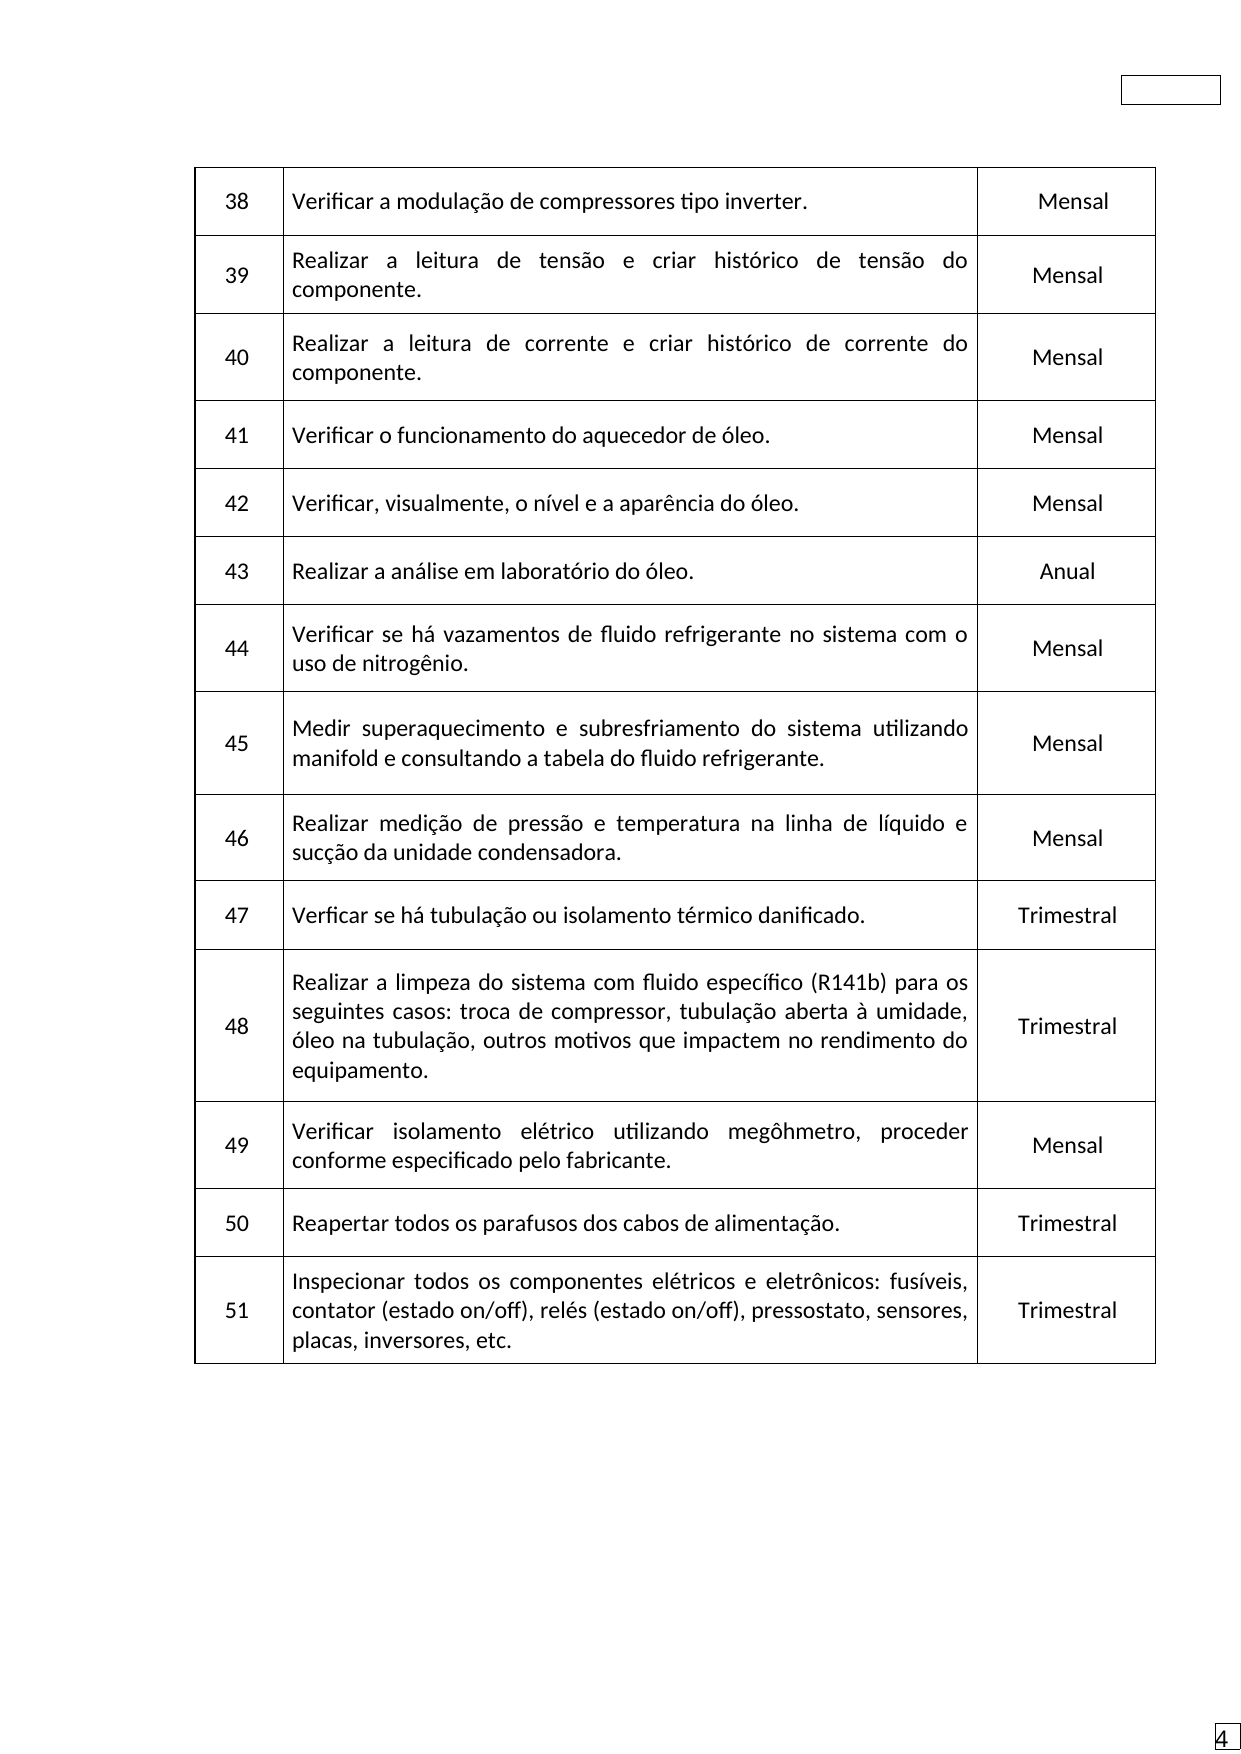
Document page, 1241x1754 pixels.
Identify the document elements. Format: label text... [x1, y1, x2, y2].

table_cell Mensal [978, 168, 1155, 234]
table_cell 41 [196, 401, 283, 468]
table_cell Anual [978, 537, 1155, 604]
table_cell Mensal [978, 692, 1155, 794]
table_cell Inspecionar todos os componentes elétricos e eletrônicos: fusíveis, contator (estado on/off), relés (estado on/off), pressostato, sensores, placas, inversores, etc. [284, 1257, 977, 1363]
table_cell 49 [196, 1102, 283, 1188]
table_cell 45 [196, 692, 283, 794]
table_cell Medir superaquecimento e subresfriamento do sistema utilizando manifold e consultando a tabela do fluido refrigerante. [284, 692, 977, 794]
table_cell Trimestral [978, 1257, 1155, 1363]
table_cell Verificar o funcionamento do aquecedor de óleo. [284, 401, 977, 468]
table_cell Mensal [978, 236, 1155, 313]
table_cell Realizar medição de pressão e temperatura na linha de líquido e sucção da unidade condensadora. [284, 795, 977, 880]
table_cell Trimestral [978, 881, 1155, 949]
table_cell 51 [196, 1257, 283, 1363]
table_cell 43 [196, 537, 283, 604]
table_cell 47 [196, 881, 283, 949]
table_cell Realizar a análise em laboratório do óleo. [284, 537, 977, 604]
table_cell 48 [196, 950, 283, 1101]
table_cell 46 [196, 795, 283, 880]
table_cell Verficar se há tubulação ou isolamento térmico danificado. [284, 881, 977, 949]
table_cell Verificar a modulação de compressores tipo inverter. [284, 168, 977, 234]
table_cell 42 [196, 469, 283, 536]
table_cell Mensal [978, 795, 1155, 880]
table_cell Verificar, visualmente, o nível e a aparência do óleo. [284, 469, 977, 536]
table_cell Realizar a leitura de corrente e criar histórico de corrente do componente. [284, 314, 977, 400]
table_cell Realizar a limpeza do sistema com fluido específico (R141b) para os seguintes casos: troca de compressor, tubulação aberta à umidade, óleo na tubulação, outros motivos que impactem no rendimento do equipamento. [284, 950, 977, 1101]
table_cell Mensal [978, 314, 1155, 400]
table_cell 38 [196, 168, 283, 234]
table_cell 39 [196, 236, 283, 313]
table_cell Mensal [978, 401, 1155, 468]
table_cell Trimestral [978, 1189, 1155, 1256]
table_cell Mensal [978, 469, 1155, 536]
table_cell 40 [196, 314, 283, 400]
table_cell Reapertar todos os parafusos dos cabos de alimentação. [284, 1189, 977, 1256]
table_cell Mensal [978, 605, 1155, 691]
table_cell 44 [196, 605, 283, 691]
table_cell Trimestral [978, 950, 1155, 1101]
table_cell Realizar a leitura de tensão e criar histórico de tensão do componente. [284, 236, 977, 313]
table_cell Mensal [978, 1102, 1155, 1188]
table_cell Verificar se há vazamentos de fluido refrigerante no sistema com o uso de nitrogênio. [284, 605, 977, 691]
table_cell 50 [196, 1189, 283, 1256]
table_cell Verificar isolamento elétrico utilizando megôhmetro, proceder conforme especificado pelo fabricante. [284, 1102, 977, 1188]
